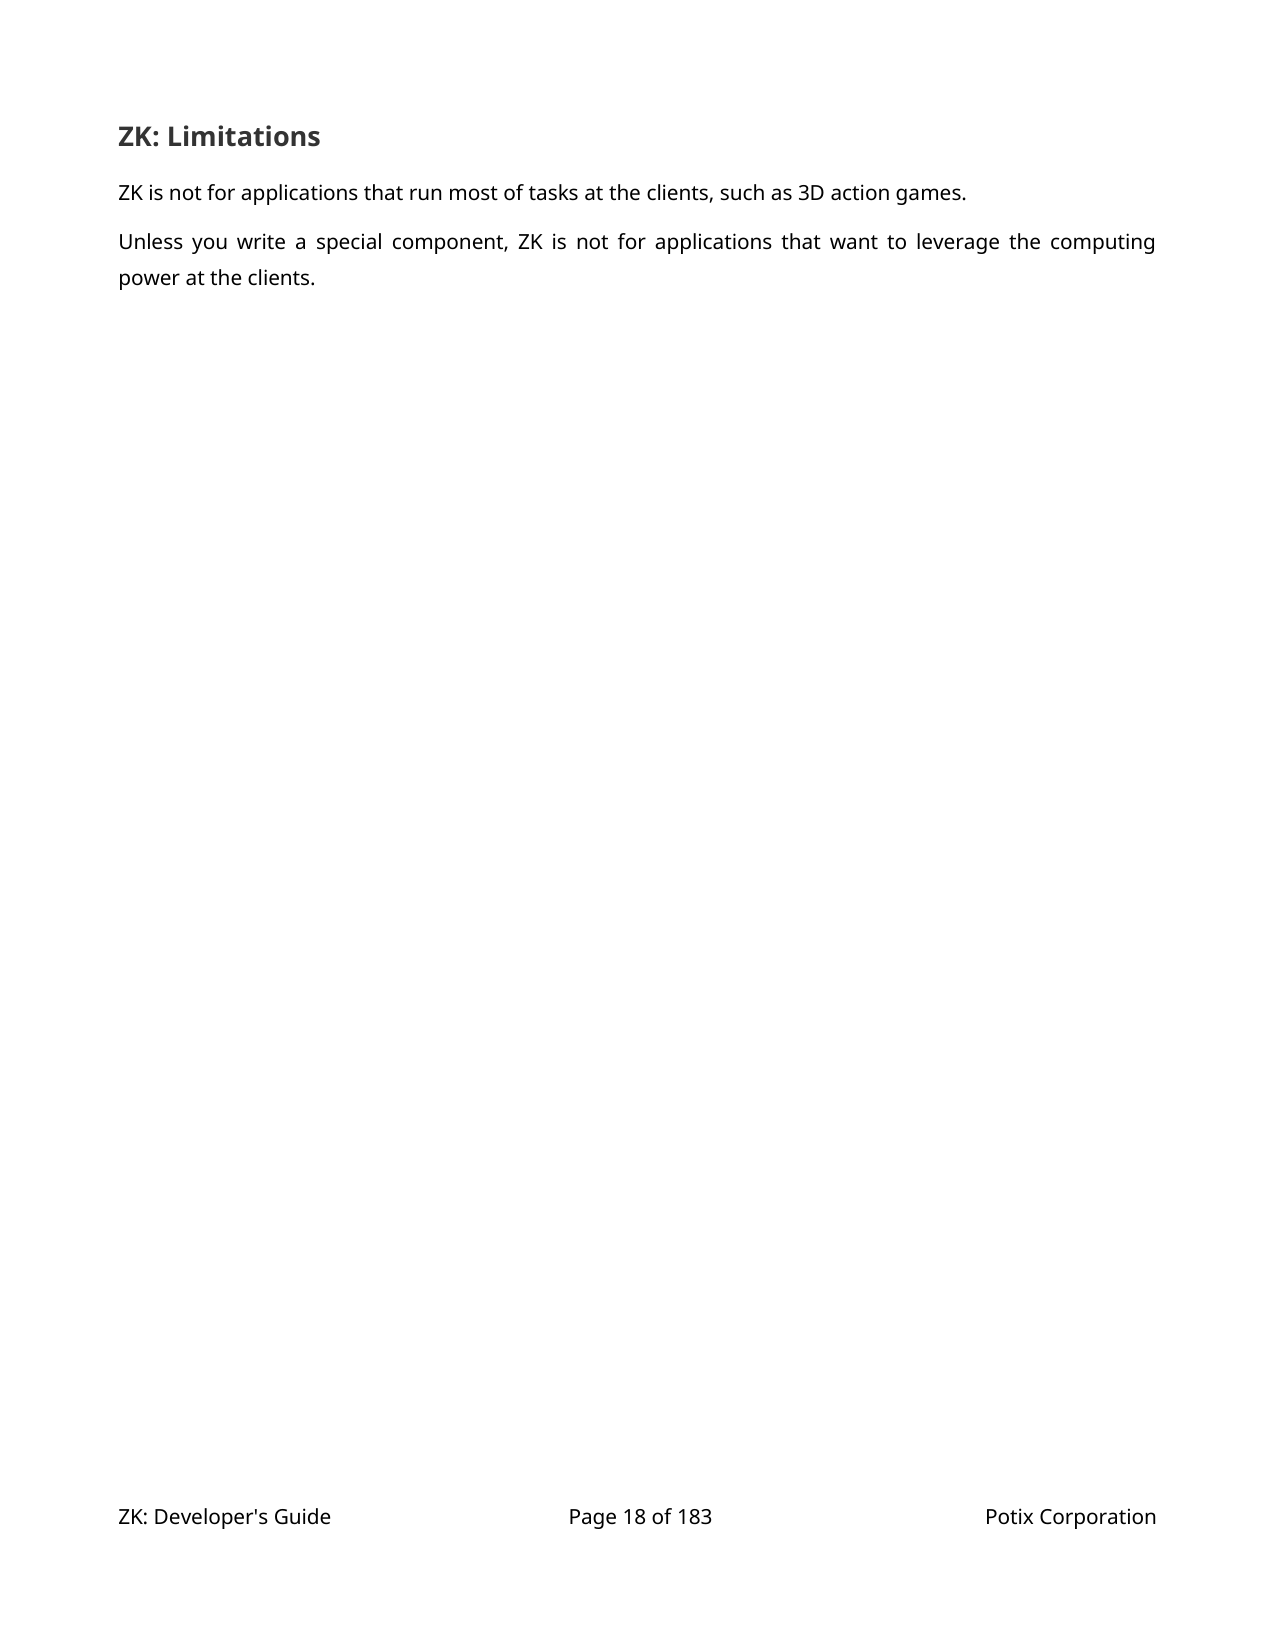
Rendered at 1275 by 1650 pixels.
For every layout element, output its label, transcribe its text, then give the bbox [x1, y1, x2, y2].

text ZK is not for applications that run most of tasks at the clients, such as 3D action games. [118, 178, 1157, 207]
subtitle ZK: Limitations [118, 118, 1157, 155]
text Unless you write a special component, ZK is not for applications that want to leverage the computing power at the clients. [118, 227, 1157, 291]
